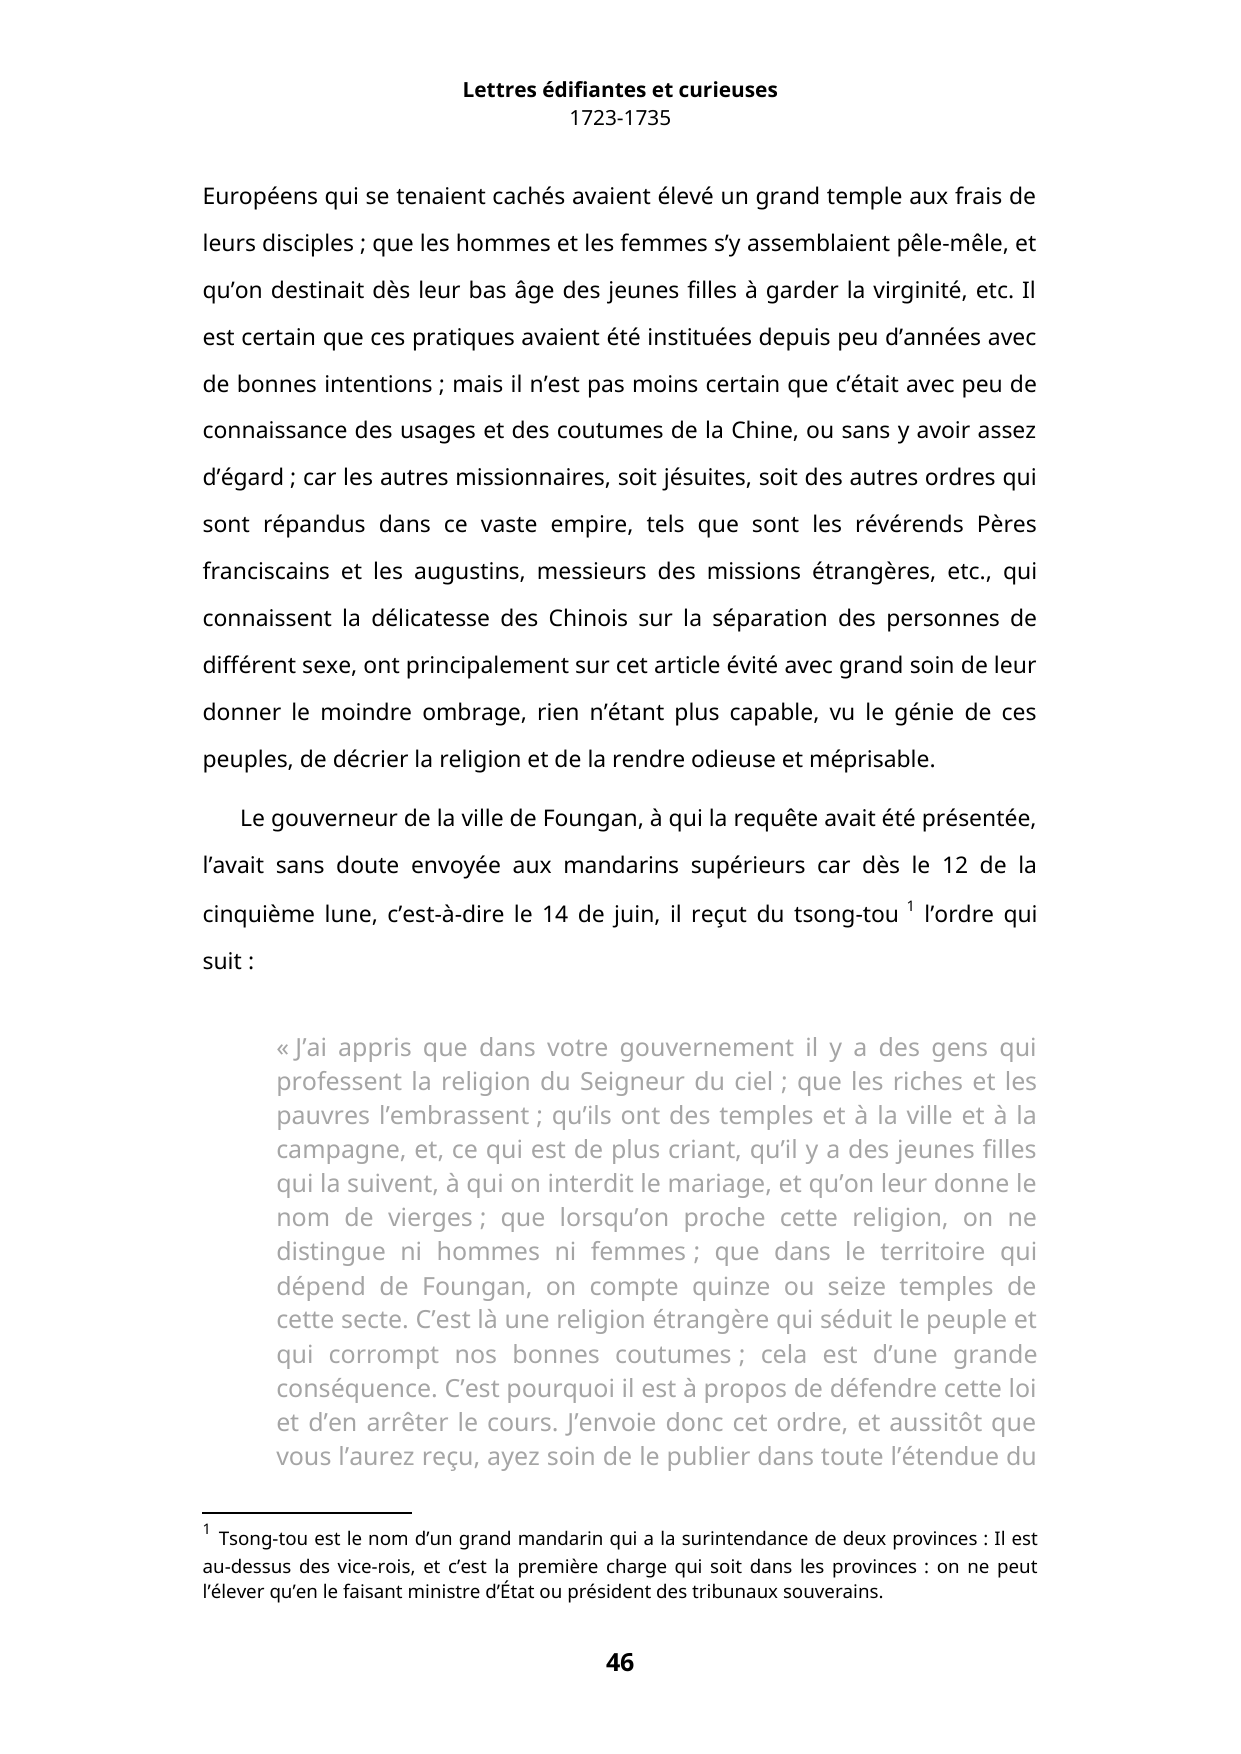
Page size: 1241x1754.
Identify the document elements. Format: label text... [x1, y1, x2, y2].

text Le gouverneur de la ville de Foungan, à qui la requête avait été présentée, l’avait sans doute envoyée aux mandarins supérieurs car dès le 12 de la cinquième lune, c’est-à-dire le 14 de juin, il reçut du tsong-tou l’ordre qui suit : [202, 802, 1038, 977]
text Européens qui se tenaient cachés avaient élevé un grand temple aux frais de leurs disciples ; que les hommes et les femmes s’y assemblaient pêle-mêle, et qu’on destinait dès leur bas âge des jeunes filles à garder la virginité, etc. Il est certain que ces pratiques avaient été instituées depuis peu d’années avec de bonnes intentions ; mais il n’est pas moins certain que c’était avec peu de connaissance des usages et des coutumes de la Chine, ou sans y avoir assez d’égard ; car les autres missionnaires, soit jésuites, soit des autres ordres qui sont répandus dans ce vaste empire, tels que sont les révérends Pères franciscains et les augustins, messieurs des missions étrangères, etc., qui connaissent la délicatesse des Chinois sur la séparation des personnes de différent sexe, ont principalement sur cet article évité avec grand soin de leur donner le moindre ombrage, rien n’étant plus capable, vu le génie de ces peuples, de décrier la religion et de la rendre odieuse et méprisable. [202, 180, 1038, 774]
text « J’ai appris que dans votre gouvernement il y a des gens qui professent la religion du Seigneur du ciel ; que les riches et les pauvres l’embrassent ; qu’ils ont des temples et à la ville et à la campagne, et, ce qui est de plus criant, qu’il y a des jeunes filles qui la suivent, à qui on interdit le mariage, et qu’on leur donne le nom de vierges ; que lorsqu’on proche cette religion, on ne distingue ni hommes ni femmes ; que dans le territoire qui dépend de Foungan, on compte quinze ou seize temples de cette secte. C’est là une religion étrangère qui séduit le peuple et qui corrompt nos bonnes coutumes ; cela est d’une grande conséquence. C’est pourquoi il est à propos de défendre cette loi et d’en arrêter le cours. J’envoie donc cet ordre, et aussitôt que vous l’aurez reçu, ayez soin de le publier dans toute l’étendue du [276, 1030, 1038, 1472]
text Tsong-tou est le nom d’un grand mandarin qui a la surintendance de deux provinces : Il est au-dessus des vice-rois, et c’est la première charge qui soit dans les provinces : on ne peut l’élever qu’en le faisant ministre d’État ou président des tribunaux souverains. [202, 1519, 1038, 1604]
